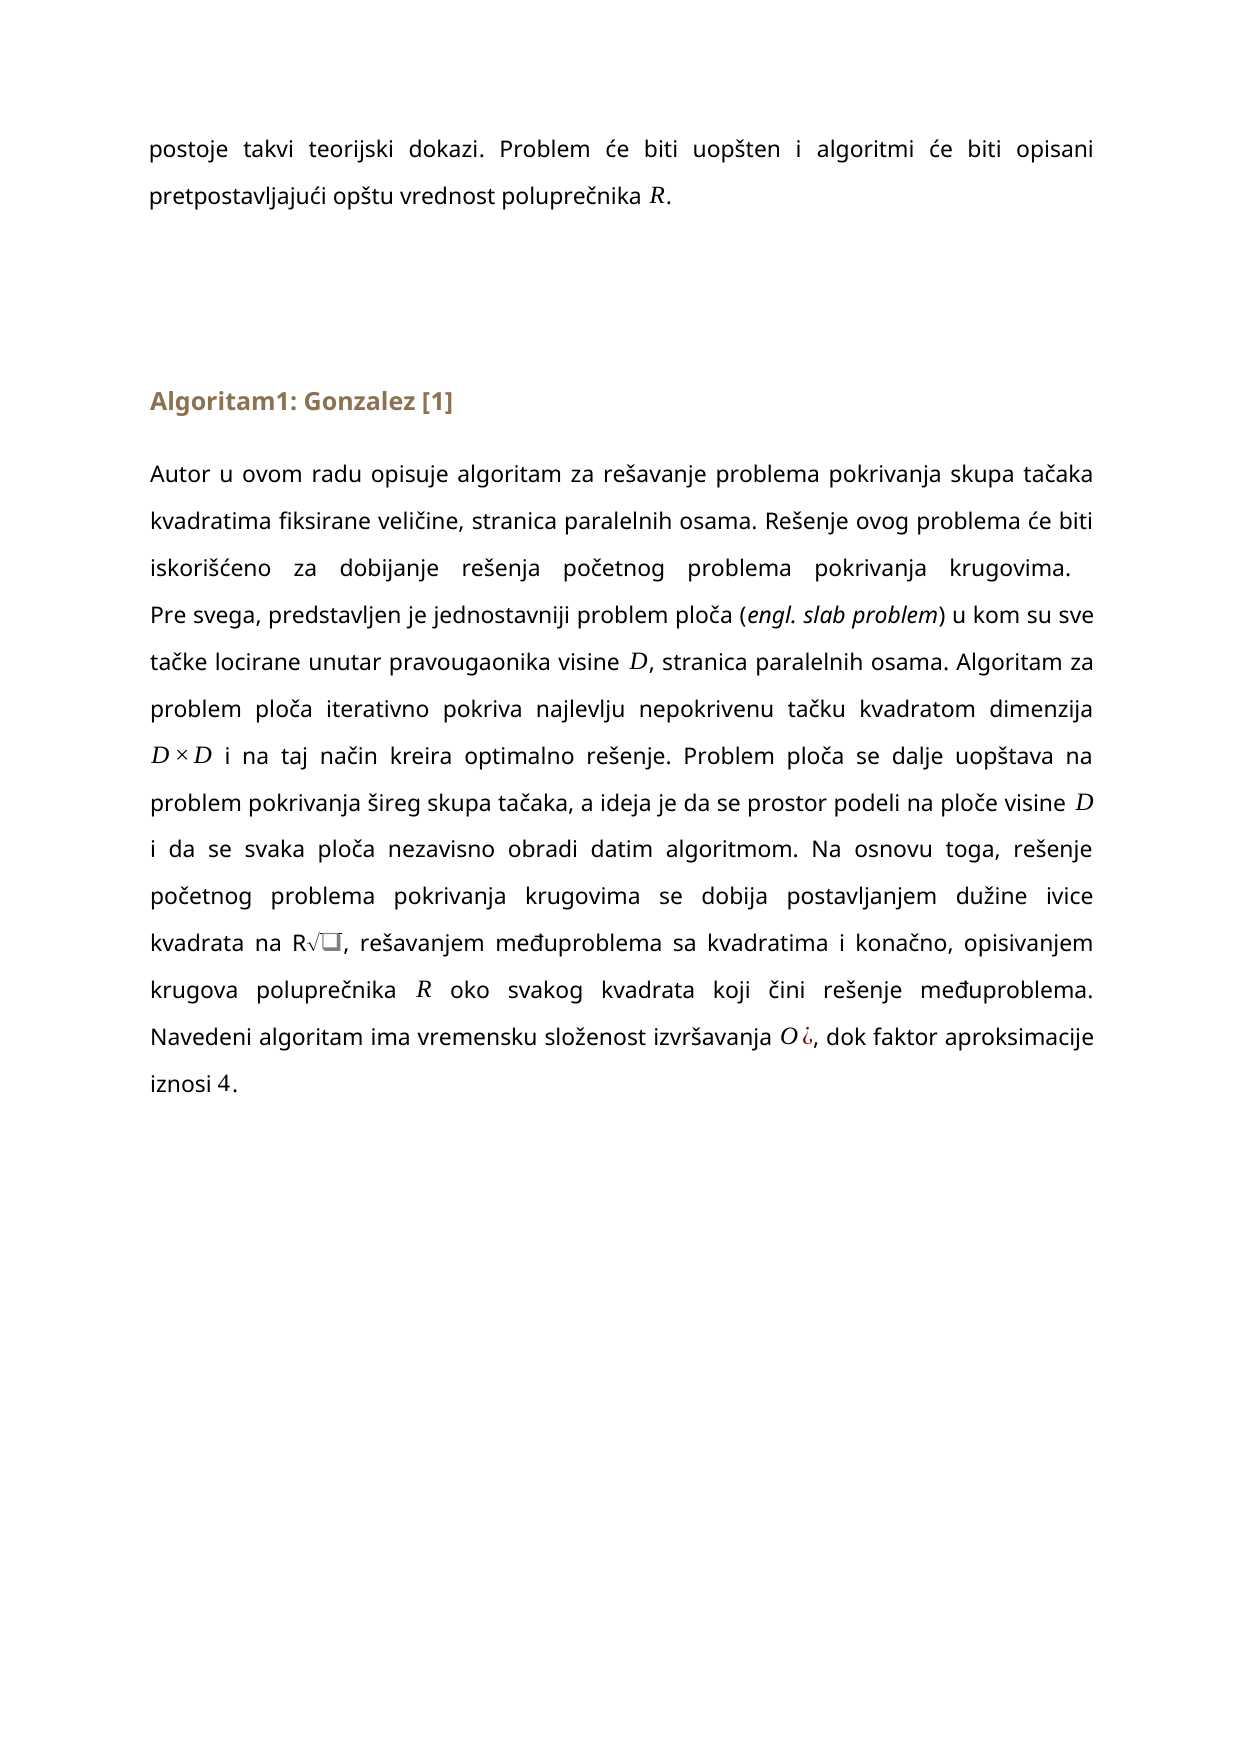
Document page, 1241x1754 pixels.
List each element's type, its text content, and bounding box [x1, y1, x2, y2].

text [150, 1114, 1094, 1146]
text Autor u ovom radu opisuje algoritam za rešavanje problema pokrivanja skupa tačaka kvadratima fiksirane veličine, stranica paralelnih osama. Rešenje ovog problema će biti iskorišćeno za dobijanje rešenja početnog problema pokrivanja krugovima. Pre svega, predstavljen je jednostavniji problem ploča (engl. slab problem) u kom su sve tačke locirane unutar pravougaonika visine , stranica paralelnih osama. Algoritam za problem ploča iterativno pokriva najlevlju nepokrivenu tačku kvadratom dimenzija i na taj način kreira optimalno rešenje. Problem ploča se dalje uopštava na problem pokrivanja šireg skupa tačaka, a ideja je da se prostor podeli na ploče visine i da se svaka ploča nezavisno obradi datim algoritmom. Na osnovu toga, rešenje početnog problema pokrivanja krugovima se dobija postavljanjem dužine ivice kvadrata na R, rešavanjem međuproblema sa kvadratima i konačno, opisivanjem krugova poluprečnika oko svakog kvadrata koji čini rešenje međuproblema. Navedeni algoritam ima vremensku složenost izvršavanja , dok faktor aproksimacije iznosi . [150, 458, 1094, 1099]
text Algoritam1: Gonzalez [1] [150, 383, 1094, 417]
text postoje takvi teorijski dokazi. Problem će biti uopšten i algoritmi će biti opisani pretpostavljajući opštu vrednost poluprečnika . [148, 133, 1094, 211]
